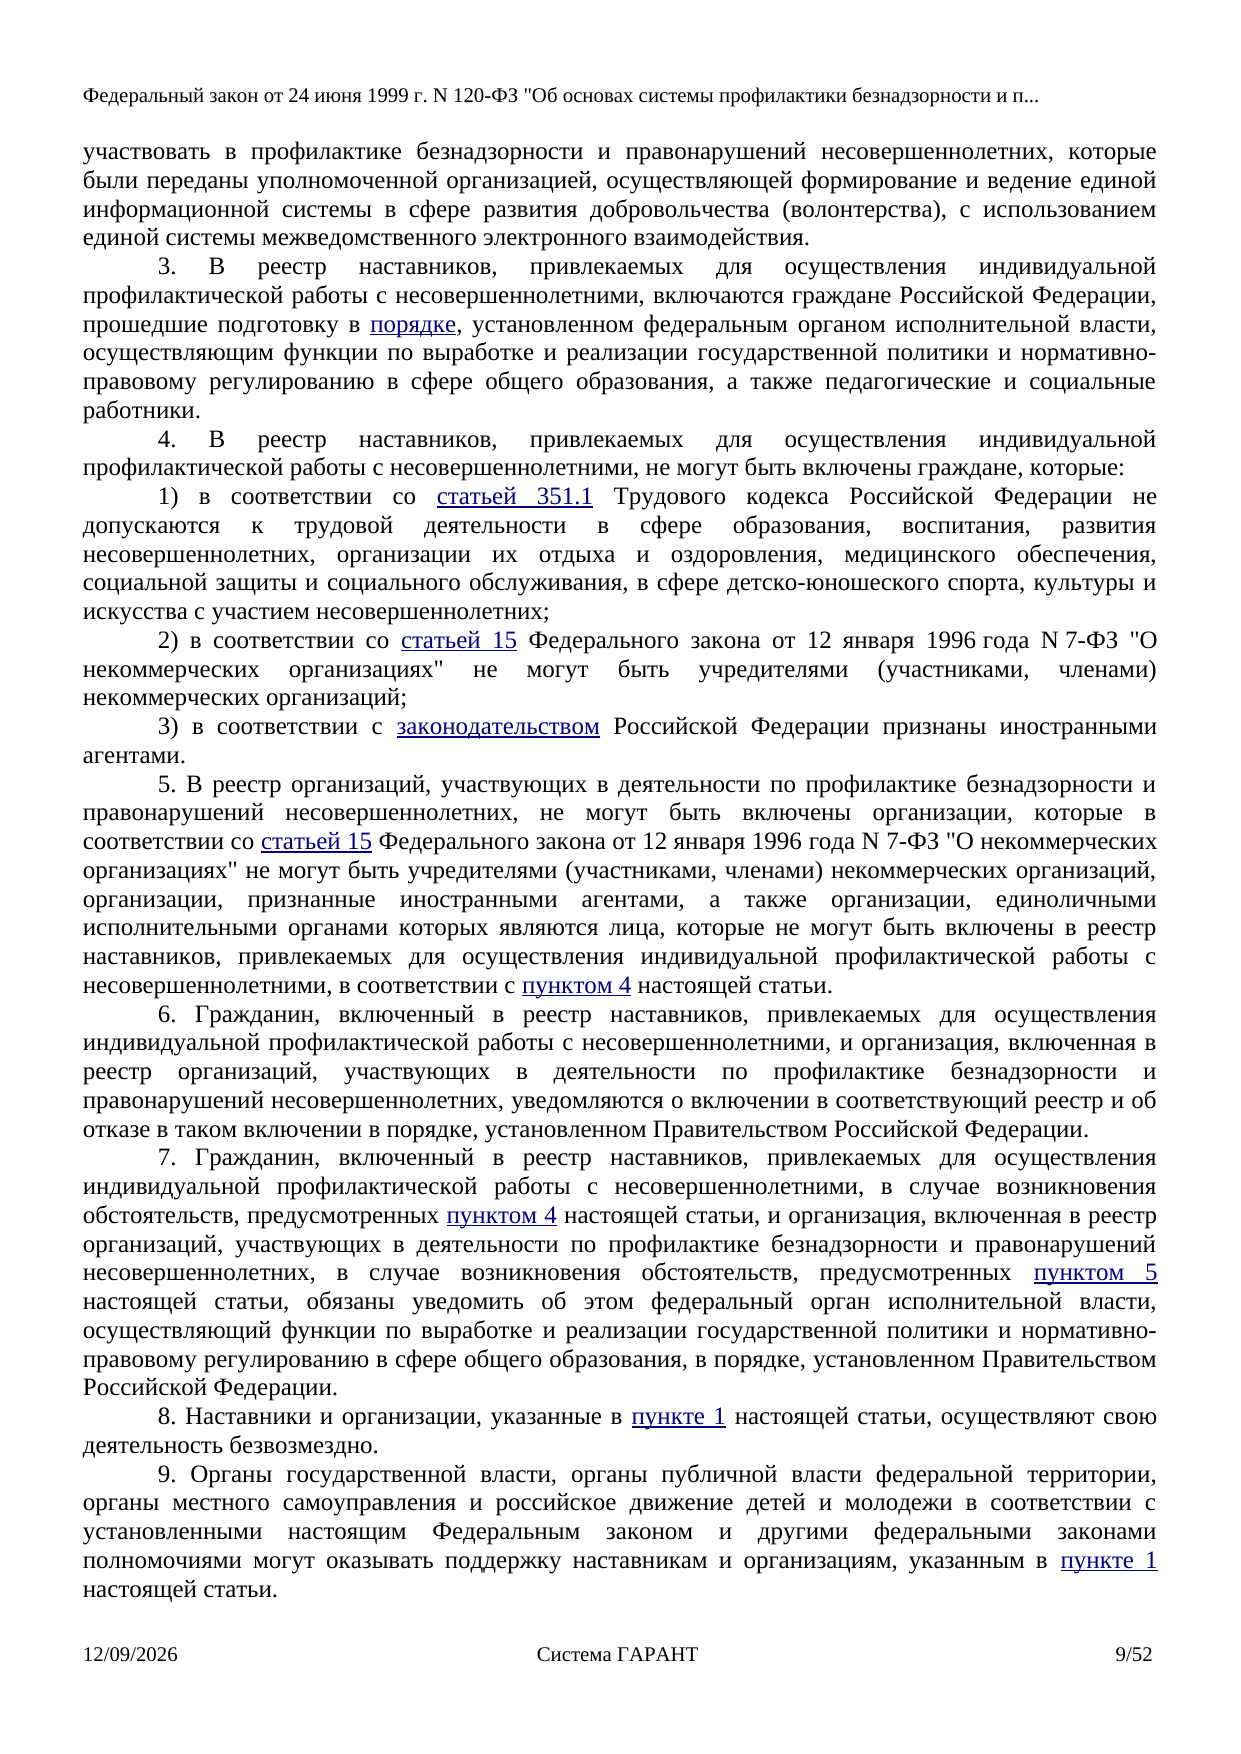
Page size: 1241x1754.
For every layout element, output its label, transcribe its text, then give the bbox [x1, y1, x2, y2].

text 8. Наставники и организации, указанные в пункте 1 настоящей статьи, осуществляют свою деятельность безвозмездно. [83, 1401, 1157, 1459]
text 4. В реестр наставников, привлекаемых для осуществления индивидуальной профилактической работы с несовершеннолетними, не могут быть включены граждане, которые: [83, 424, 1157, 481]
text участвовать в профилактике безнадзорности и правонарушений несовершеннолетних, которые были переданы уполномоченной организацией, осуществляющей формирование и ведение единой информационной системы в сфере развития добровольчества (волонтерства), с использованием единой системы межведомственного электронного взаимодействия. [83, 136, 1157, 251]
text 1) в соответствии со статьей 351.1 Трудового кодекса Российской Федерации не допускаются к трудовой деятельности в сфере образования, воспитания, развития несовершеннолетних, организации их отдыха и оздоровления, медицинского обеспечения, социальной защиты и социального обслуживания, в сфере детско-юношеского спорта, культуры и искусства с участием несовершеннолетних; [83, 481, 1157, 625]
text 9. Органы государственной власти, органы публичной власти федеральной территории, органы местного самоуправления и российское движение детей и молодежи в соответствии с установленными настоящим Федеральным законом и другими федеральными законами полномочиями могут оказывать поддержку наставникам и организациям, указанным в пункте 1 настоящей статьи. [83, 1459, 1157, 1602]
text 5. В реестр организаций, участвующих в деятельности по профилактике безнадзорности и правонарушений несовершеннолетних, не могут быть включены организации, которые в соответствии со статьей 15 Федерального закона от 12 января 1996 года N 7-ФЗ "О некоммерческих организациях" не могут быть учредителями (участниками, членами) некоммерческих организаций, организации, признанные иностранными агентами, а также организации, единоличными исполнительными органами которых являются лица, которые не могут быть включены в реестр наставников, привлекаемых для осуществления индивидуальной профилактической работы с несовершеннолетними, в соответствии с пунктом 4 настоящей статьи. [83, 769, 1157, 999]
text 7. Гражданин, включенный в реестр наставников, привлекаемых для осуществления индивидуальной профилактической работы с несовершеннолетними, в случае возникновения обстоятельств, предусмотренных пунктом 4 настоящей статьи, и организация, включенная в реестр организаций, участвующих в деятельности по профилактике безнадзорности и правонарушений несовершеннолетних, в случае возникновения обстоятельств, предусмотренных пунктом 5 настоящей статьи, обязаны уведомить об этом федеральный орган исполнительной власти, осуществляющий функции по выработке и реализации государственной политики и нормативно-правовому регулированию в сфере общего образования, в порядке, установленном Правительством Российской Федерации. [83, 1142, 1157, 1401]
text 6. Гражданин, включенный в реестр наставников, привлекаемых для осуществления индивидуальной профилактической работы с несовершеннолетними, и организация, включенная в реестр организаций, участвующих в деятельности по профилактике безнадзорности и правонарушений несовершеннолетних, уведомляются о включении в соответствующий реестр и об отказе в таком включении в порядке, установленном Правительством Российской Федерации. [83, 999, 1157, 1142]
text 2) в соответствии со статьей 15 Федерального закона от 12 января 1996 года N 7-ФЗ "О некоммерческих организациях" не могут быть учредителями (участниками, членами) некоммерческих организаций; [83, 625, 1157, 711]
text 3. В реестр наставников, привлекаемых для осуществления индивидуальной профилактической работы с несовершеннолетними, включаются граждане Российской Федерации, прошедшие подготовку в порядке, установленном федеральным органом исполнительной власти, осуществляющим функции по выработке и реализации государственной политики и нормативно-правовому регулированию в сфере общего образования, а также педагогические и социальные работники. [83, 251, 1157, 424]
text 3) в соответствии с законодательством Российской Федерации признаны иностранными агентами. [83, 711, 1157, 769]
